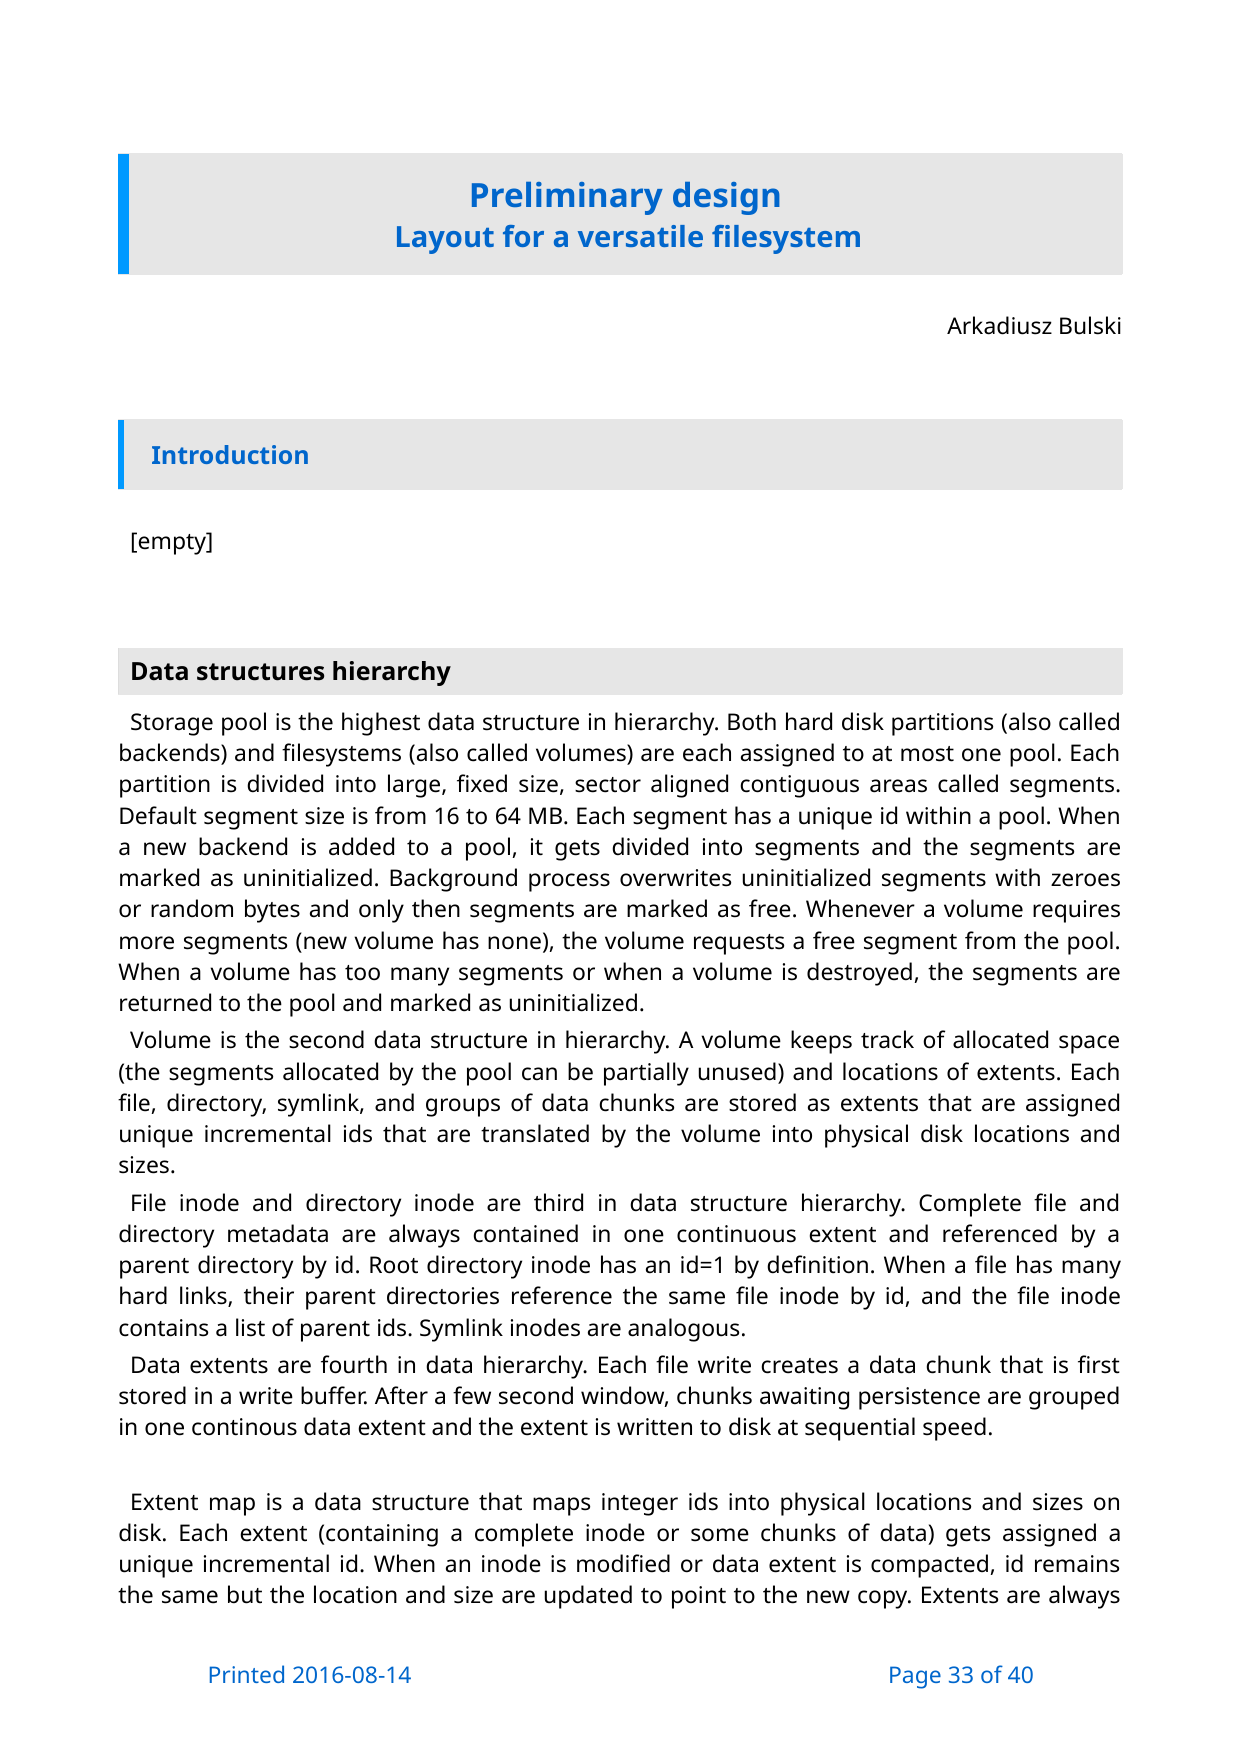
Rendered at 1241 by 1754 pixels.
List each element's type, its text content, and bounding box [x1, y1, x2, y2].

text Volume is the second data structure in hierarchy. A volume keeps track of allocated space (the segments allocated by the pool can be partially unused) and locations of extents. Each file, directory, symlink, and groups of data chunks are stored as extents that are assigned unique incremental ids that are translated by the volume into physical disk locations and sizes. [118, 1024, 1122, 1181]
text Extent map is a data structure that maps integer ids into physical locations and sizes on disk. Each extent (containing a complete inode or some chunks of data) gets assigned a unique incremental id. When an inode is modified or data extent is compacted, id remains the same but the location and size are updated to point to the new copy. Extents are always [118, 1486, 1122, 1611]
text Arkadiusz Bulski [118, 310, 1122, 341]
subtitle Preliminary design Layout for a versatile filesystem [129, 155, 1122, 274]
subtitle Introduction [124, 421, 1122, 489]
subtitle Data structures hierarchy [119, 649, 1122, 694]
text Data extents are fourth in data hierarchy. Each file write creates a data chunk that is first stored in a write buffer. After a few second window, chunks awaiting persistence are grouped in one continous data extent and the extent is written to disk at sequential speed. [118, 1349, 1122, 1442]
text Storage pool is the highest data structure in hierarchy. Both hard disk partitions (also called backends) and filesystems (also called volumes) are each assigned to at most one pool. Each partition is divided into large, fixed size, sector aligned contiguous areas called segments. Default segment size is from 16 to 64 MB. Each segment has a unique id within a pool. When a new backend is added to a pool, it gets divided into segments and the segments are marked as uninitialized. Background process overwrites uninitialized segments with zeroes or random bytes and only then segments are marked as free. Whenever a volume requires more segments (new volume has none), the volume requests a free segment from the pool. When a volume has too many segments or when a volume is destroyed, the segments are returned to the pool and marked as uninitialized. [118, 706, 1122, 1018]
text [empty] [118, 524, 1122, 556]
text File inode and directory inode are third in data structure hierarchy. Complete file and directory metadata are always contained in one continuous extent and referenced by a parent directory by id. Root directory inode has an id=1 by definition. When a file has many hard links, their parent directories reference the same file inode by id, and the file inode contains a list of parent ids. Symlink inodes are analogous. [118, 1186, 1122, 1343]
